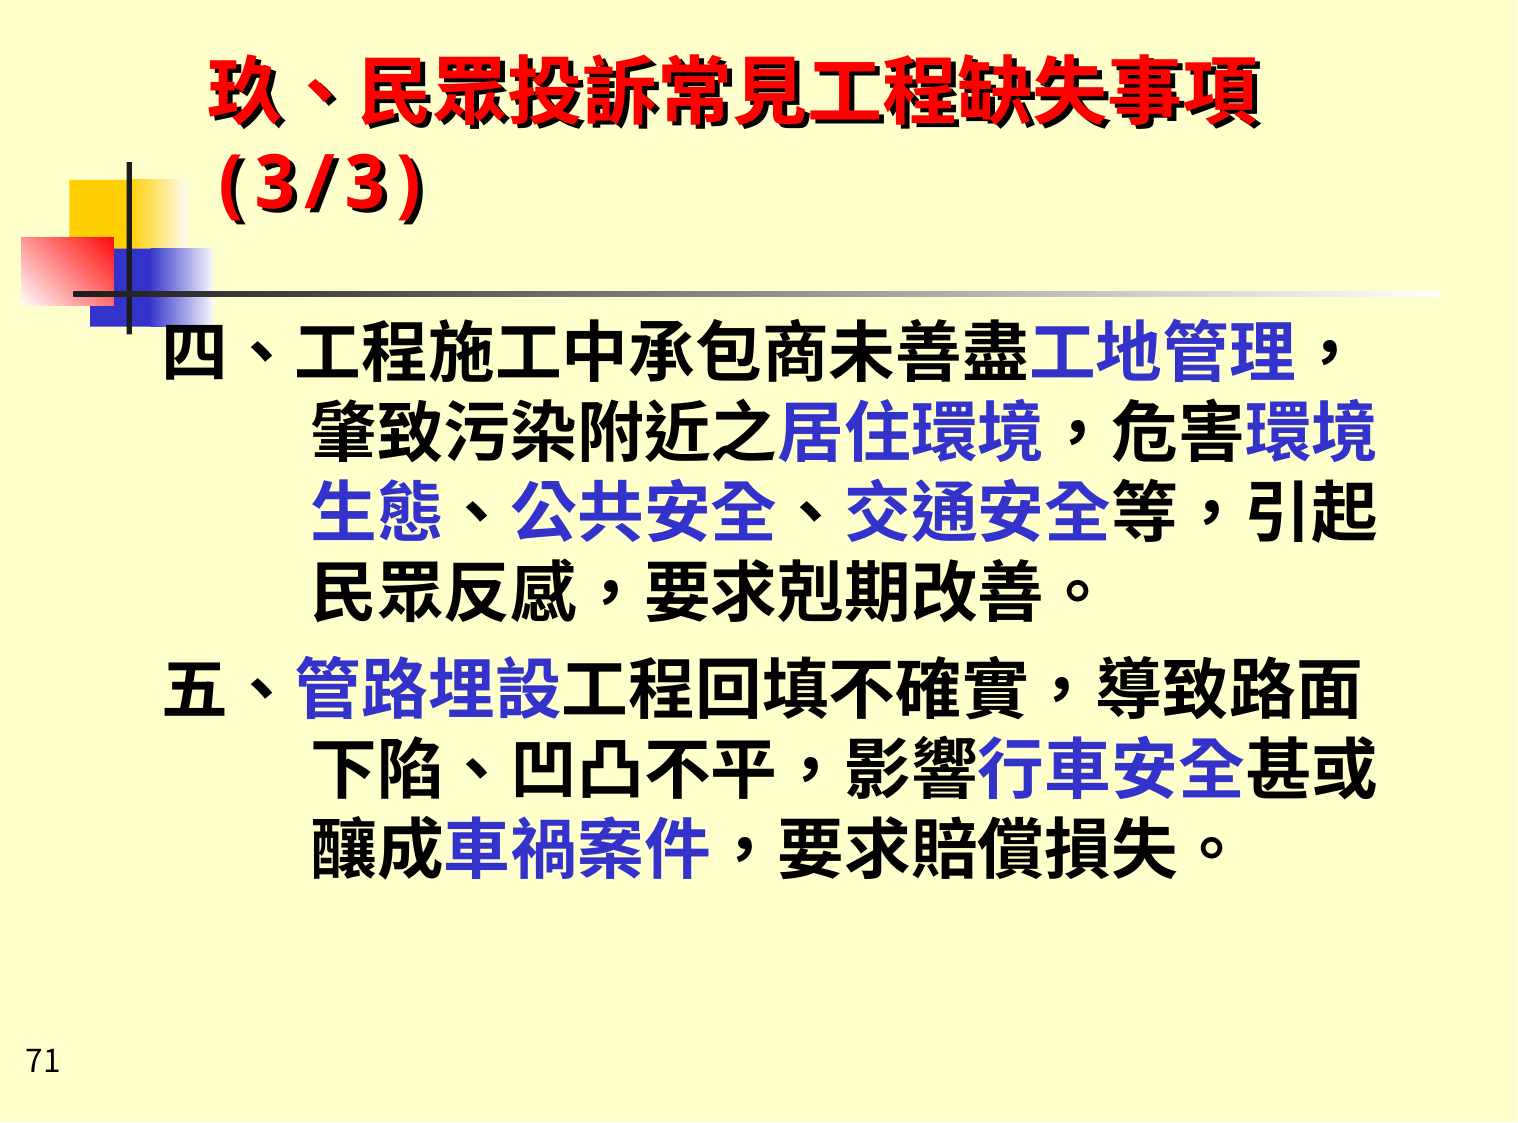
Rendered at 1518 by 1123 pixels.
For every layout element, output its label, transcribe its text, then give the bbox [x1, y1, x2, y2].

list 四、工程施工中承包商未善盡工地管理，肇致污染附近之居住環境，危害環境生態、公共安全、交通安全等，引起民眾反感，要求剋期改善。 五、管路埋設工程回填不確實，導致路面下陷、凹凸不平，影響行車安全甚或釀成車禍案件，要求賠償損失。 [144, 301, 1436, 975]
title 玖、民眾投訴常見工程缺失事項(3/3) [191, 35, 1485, 275]
text_box [0, 1032, 78, 1096]
